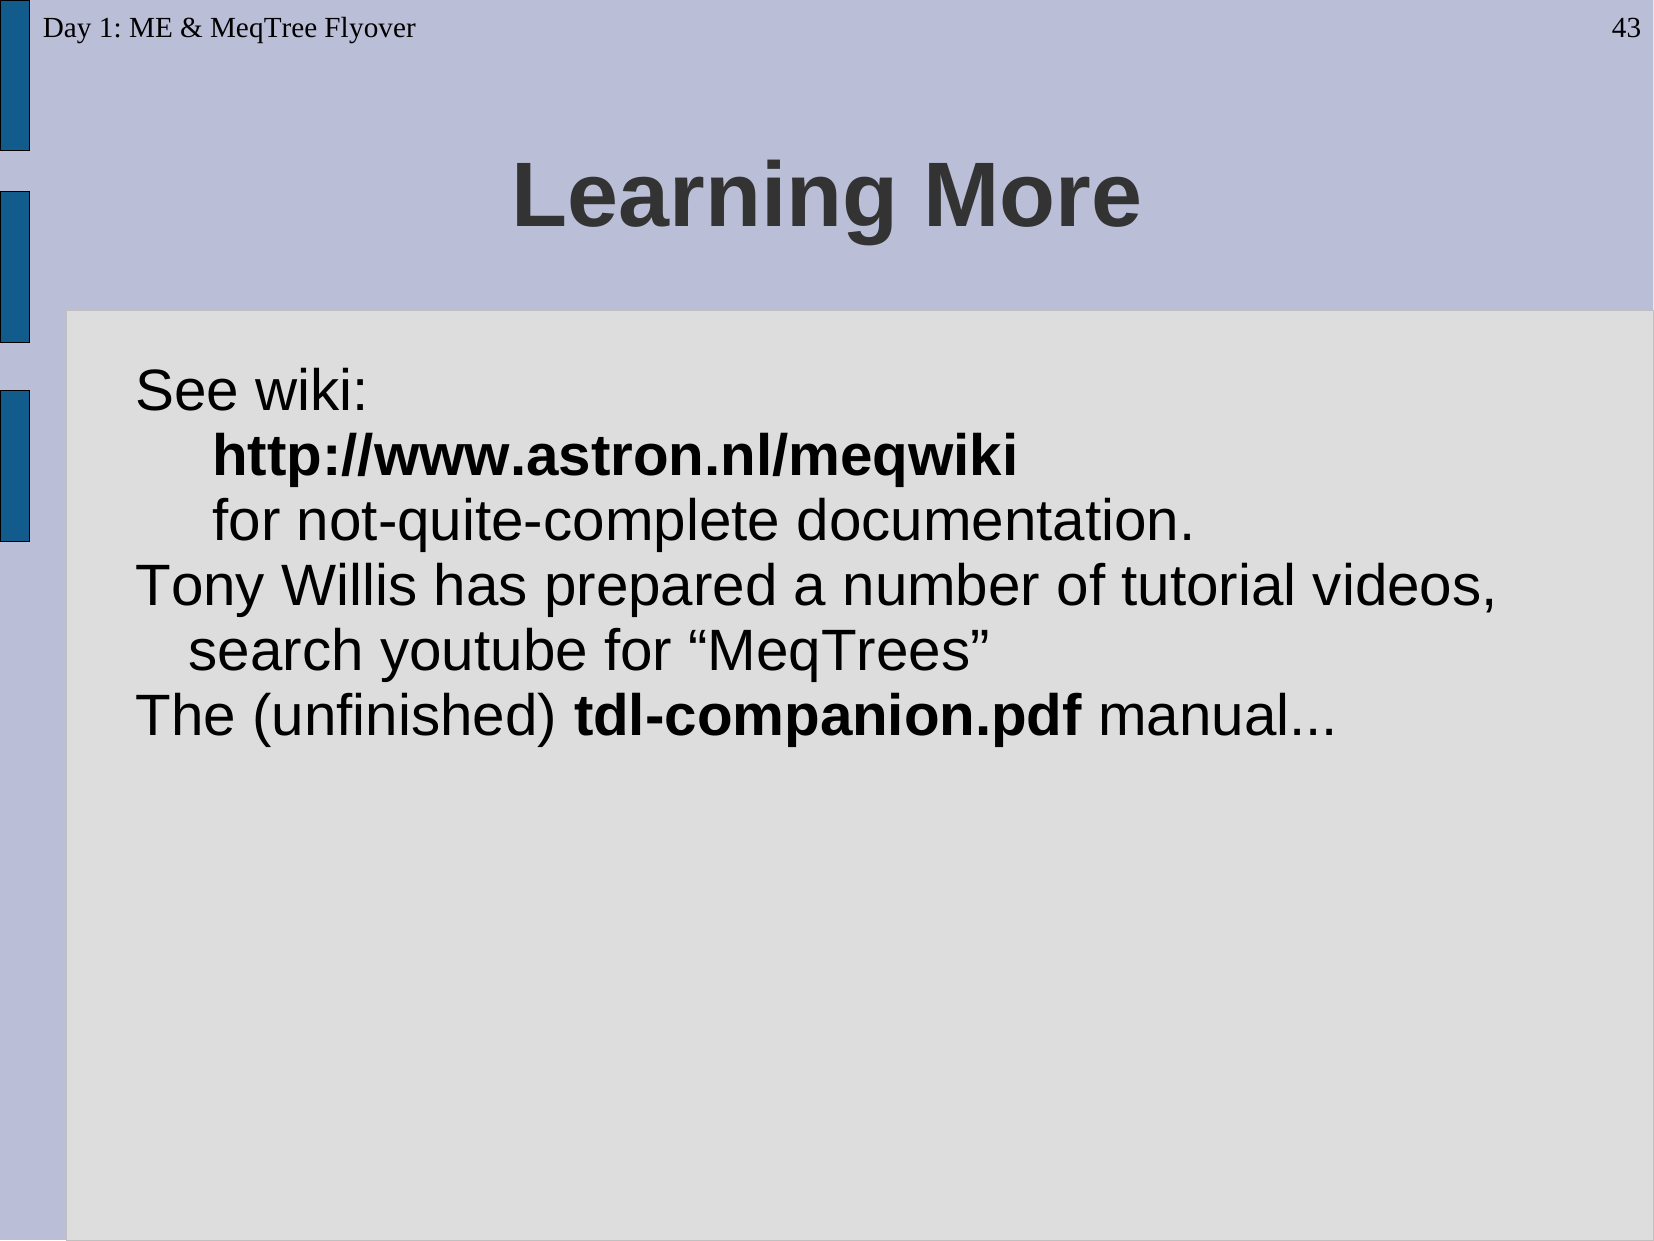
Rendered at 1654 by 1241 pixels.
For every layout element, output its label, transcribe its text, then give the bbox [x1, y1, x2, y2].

title Learning More [121, 91, 1534, 299]
list See wiki: http://www.astron.nl/meqwiki for not-quite-complete documentation. Tony Willis has prepared a number of tutorial videos, search youtube for “MeqTrees” The (unfinished) tdl-companion.pdf manual... [117, 357, 1600, 765]
